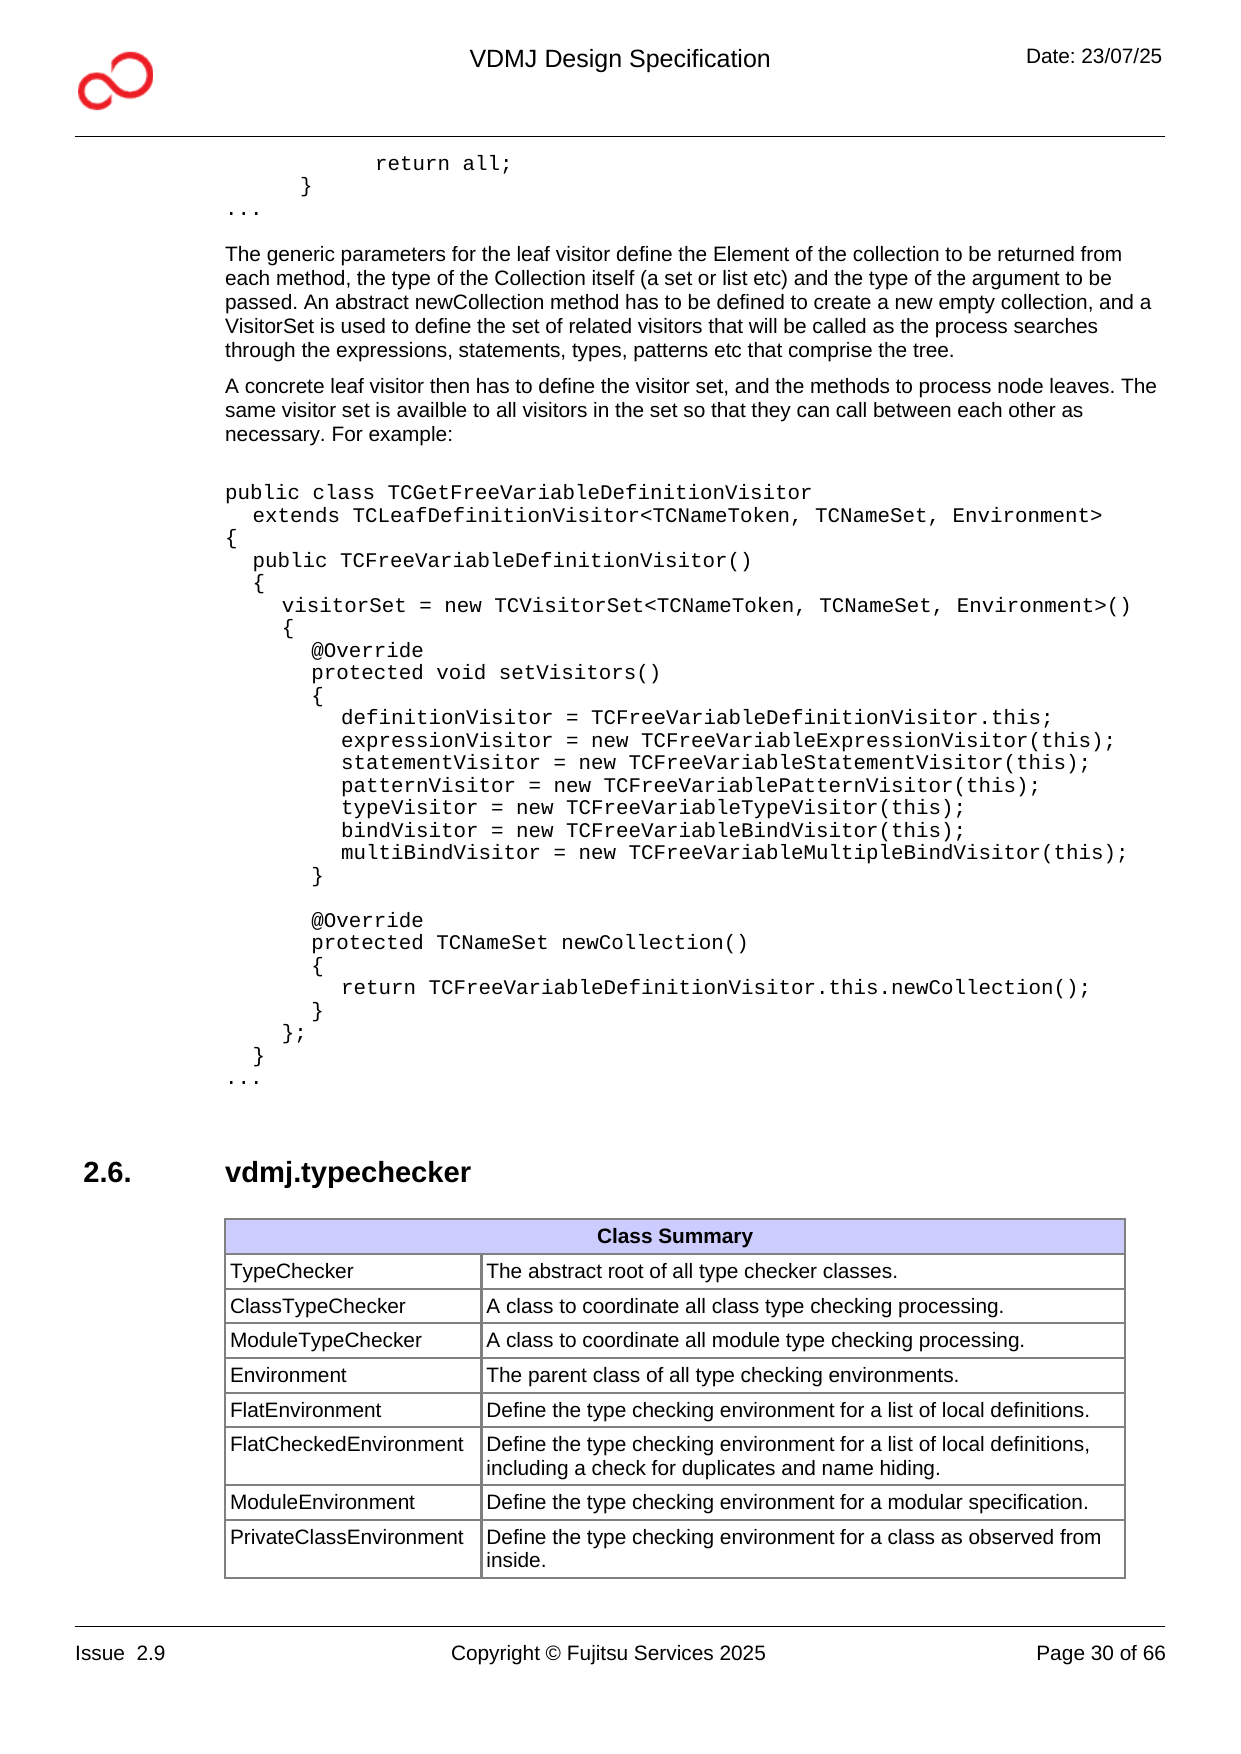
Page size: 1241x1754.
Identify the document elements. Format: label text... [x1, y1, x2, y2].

text ... [225, 197, 1165, 220]
table_cell Define the type checking environment for a modular specification. [483, 1486, 1124, 1519]
table_cell The abstract root of all type checker classes. [483, 1255, 1124, 1287]
text The generic parameters for the leaf visitor define the Element of the collection to be returned from each method, the type of the Collection itself (a set or list etc) and the type of the argument to be passed. An abstract newCollection method has to be defined to create a new empty collection, and a VisitorSet is used to define the set of related visitors that will be called as the process searches through the expressions, statements, types, patterns etc that comprise the tree. [225, 242, 1165, 362]
picture [78, 44, 153, 120]
table_cell PrivateClassEnvironment [226, 1521, 480, 1577]
table_cell Define the type checking environment for a class as observed from inside. [483, 1521, 1124, 1577]
table_cell A class to coordinate all class type checking processing. [483, 1290, 1124, 1322]
text statementVisitor = new TCFreeVariableStatementVisitor(this); [225, 752, 1165, 774]
text { [225, 527, 1165, 549]
text }; [225, 1022, 1165, 1044]
text expressionVisitor = new TCFreeVariableExpressionVisitor(this); [225, 729, 1165, 752]
text @Override [225, 639, 1165, 662]
text patternVisitor = new TCFreeVariablePatternVisitor(this); [225, 774, 1165, 797]
table_cell ClassTypeChecker [226, 1290, 480, 1322]
text A concrete leaf visitor then has to define the visitor set, and the methods to process node leaves. The same visitor set is availble to all visitors in the set so that they can call between each other as necessary. For example: [225, 375, 1165, 447]
text ... [225, 1067, 1165, 1089]
table_header Class Summary [226, 1220, 1124, 1253]
text return TCFreeVariableDefinitionVisitor.this.newCollection(); [225, 977, 1165, 999]
text bindVisitor = new TCFreeVariableBindVisitor(this); [225, 819, 1165, 842]
table_cell FlatCheckedEnvironment [226, 1428, 480, 1484]
table_cell The parent class of all type checking environments. [483, 1359, 1124, 1392]
table_cell Define the type checking environment for a list of local definitions, including a check for duplicates and name hiding. [483, 1428, 1124, 1484]
table_cell FlatEnvironment [226, 1394, 480, 1426]
text { [225, 572, 1165, 594]
text { [225, 954, 1165, 977]
subtitle vdmj.typechecker [75, 1156, 1165, 1188]
text visitorSet = new TCVisitorSet<TCNameToken, TCNameSet, Environment>() [225, 594, 1165, 617]
table_cell TypeChecker [226, 1255, 480, 1287]
text public TCFreeVariableDefinitionVisitor() [225, 549, 1165, 572]
text return all; [225, 152, 1165, 175]
table_cell ModuleTypeChecker [226, 1324, 480, 1357]
table_cell A class to coordinate all module type checking processing. [483, 1324, 1124, 1357]
text multiBindVisitor = new TCFreeVariableMultipleBindVisitor(this); [225, 842, 1165, 864]
text @Override [225, 909, 1165, 932]
table_cell Define the type checking environment for a list of local definitions. [483, 1394, 1124, 1426]
text protected TCNameSet newCollection() [225, 932, 1165, 954]
table_cell Environment [226, 1359, 480, 1392]
text } [225, 999, 1165, 1022]
text } [225, 1044, 1165, 1067]
text extends TCLeafDefinitionVisitor<TCNameToken, TCNameSet, Environment> [225, 504, 1165, 527]
text definitionVisitor = TCFreeVariableDefinitionVisitor.this; [225, 707, 1165, 729]
table_cell ModuleEnvironment [226, 1486, 480, 1519]
text public class TCGetFreeVariableDefinitionVisitor [225, 482, 1165, 504]
text { [225, 684, 1165, 707]
text } [225, 864, 1165, 887]
text protected void setVisitors() [225, 662, 1165, 684]
text } [225, 175, 1165, 197]
text typeVisitor = new TCFreeVariableTypeVisitor(this); [225, 797, 1165, 819]
text { [225, 617, 1165, 639]
